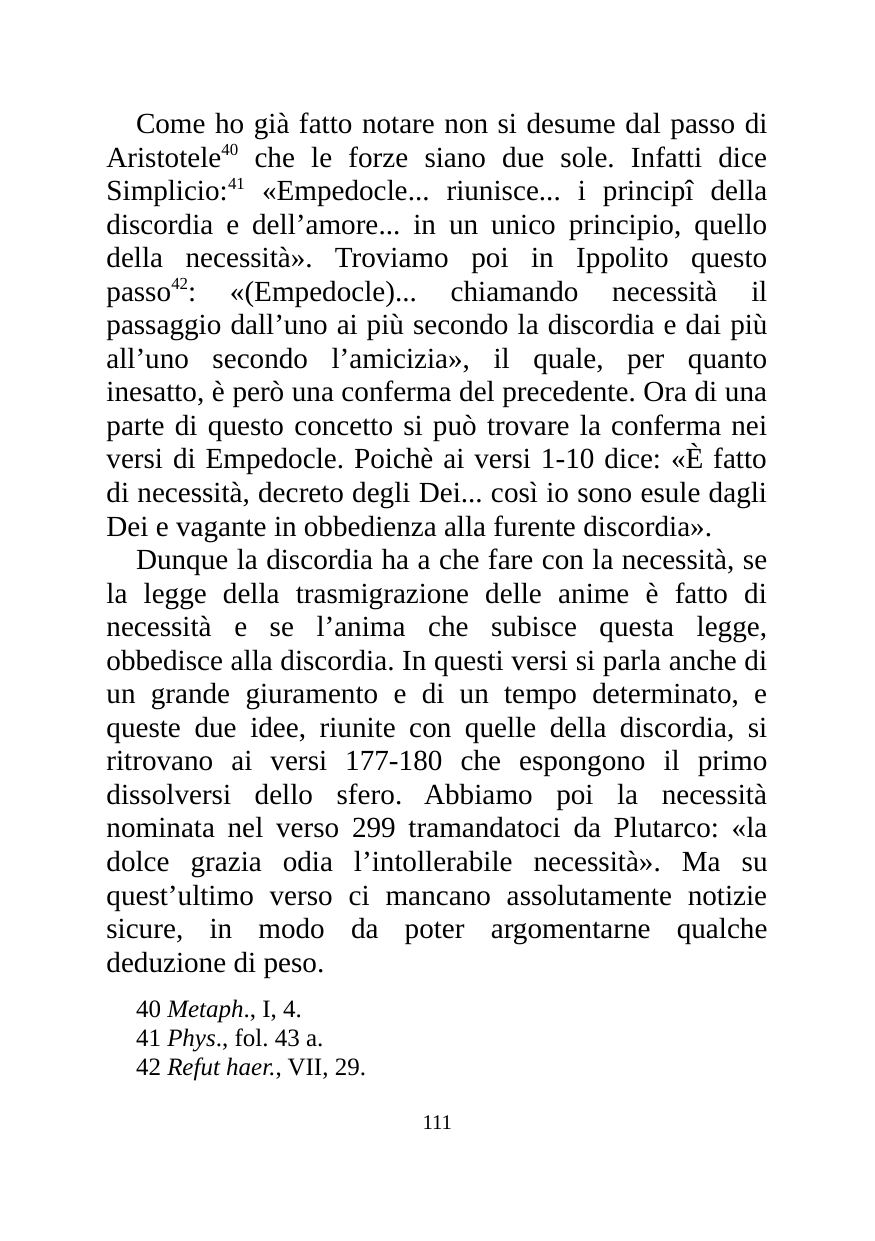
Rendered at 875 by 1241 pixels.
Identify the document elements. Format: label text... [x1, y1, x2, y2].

text Dunque la discordia ha a che fare con la necessità, se la legge della trasmigrazione delle anime è fatto di necessità e se l’anima che subisce questa legge, obbedisce alla discordia. In questi versi si parla anche di un grande giuramento e di un tempo determinato, e queste due idee, riunite con quelle della discordia, si ritrovano ai versi 177-180 che espongono il primo dissolversi dello sfero. Abbiamo poi la necessità nominata nel verso 299 tramandatoci da Plutarco: «la dolce grazia odia l’intollerabile necessità». Ma su quest’ultimo verso ci mancano assolutamente notizie sicure, in modo da poter argomentarne qualche deduzione di peso. [106, 542, 768, 978]
text Come ho già fatto notare non si desume dal passo di Aristotele che le forze siano due sole. Infatti dice Simplicio: «Empedocle... riunisce... i principî della discordia e dell’amore... in un unico principio, quello della necessità». Troviamo poi in Ippolito questo passo: «(Empedocle)... chiamando necessità il passaggio dall’uno ai più secondo la discordia e dai più all’uno secondo l’amicizia», il quale, per quanto inesatto, è però una conferma del precedente. Ora di una parte di questo concetto si può trovare la conferma nei versi di Empedocle. Poichè ai versi 1-10 dice: «È fatto di necessità, decreto degli Dei... così io sono esule dagli Dei e vagante in obbedienza alla furente discordia». [106, 106, 768, 542]
text Metaph., I, 4. [106, 994, 768, 1023]
text Refut haer., VII, 29. [106, 1052, 768, 1080]
text Phys., fol. 43 a. [106, 1023, 768, 1052]
